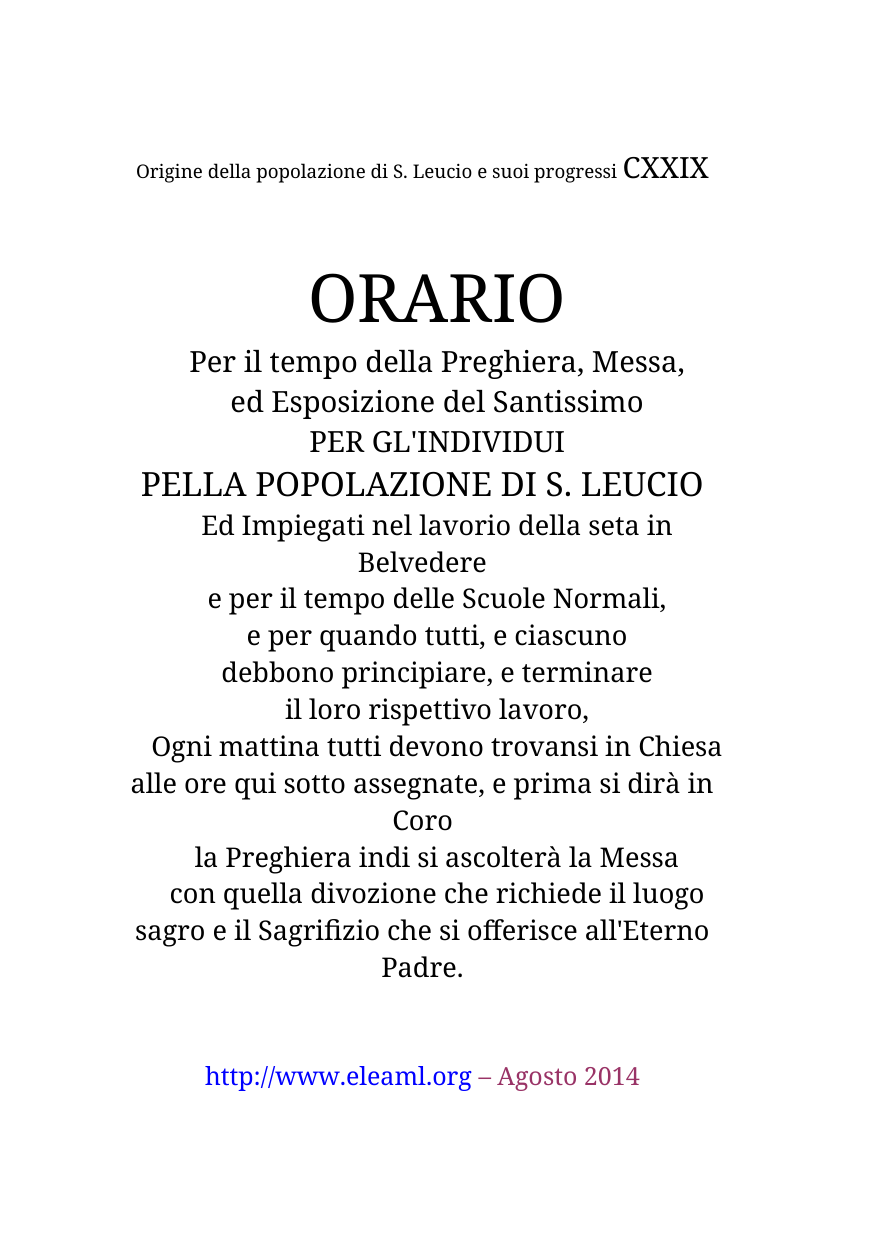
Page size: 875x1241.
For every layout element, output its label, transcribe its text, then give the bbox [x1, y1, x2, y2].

text ORARIO [118, 251, 726, 342]
text PELLA POPOLAZIONE DI S. LEUCIO [118, 461, 726, 506]
text con quella divozione che richiede il luogo sagro e il Sagrifizio che si offerisce all'Eterno Padre. [118, 875, 726, 986]
text PER GL'INDIVIDUI [118, 421, 726, 461]
text il loro rispettivo lavoro, [118, 691, 726, 727]
text debbono principiare, e terminare [118, 654, 726, 691]
text e per quando tutti, e ciascuno [118, 617, 726, 654]
text Ogni mattina tutti devono trovansi in Chiesa alle ore qui sotto assegnate, e prima si dirà in Coro [118, 727, 726, 838]
text e per il tempo delle Scuole Normali, [118, 580, 726, 617]
text la Preghiera indi si ascolterà la Messa [118, 838, 726, 875]
text Ed Impiegati nel lavorio della seta in Belvedere [118, 506, 726, 580]
text Per il tempo della Preghiera, Messa, [118, 342, 726, 381]
text ed Esposizione del Santissimo [118, 381, 726, 421]
